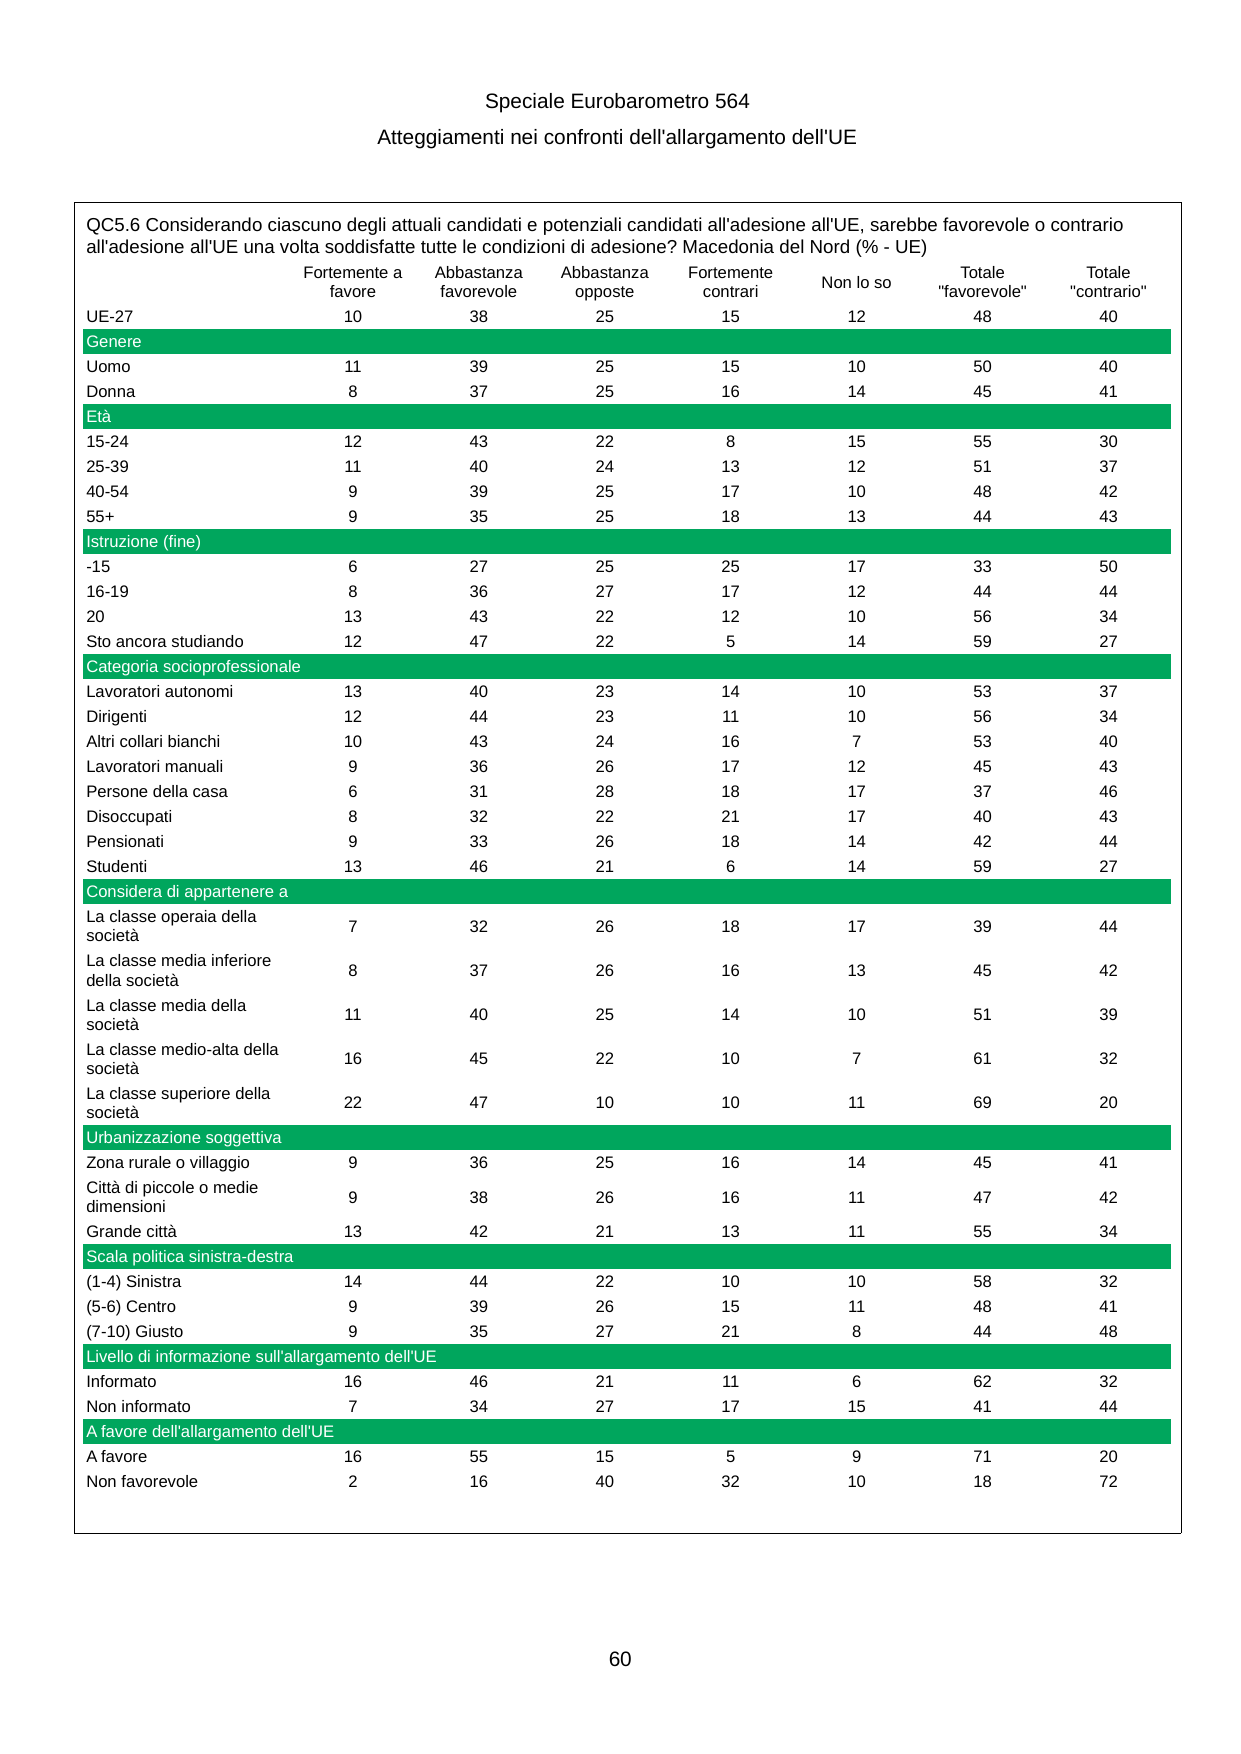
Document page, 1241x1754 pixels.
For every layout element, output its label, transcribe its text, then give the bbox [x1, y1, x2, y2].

table_cell 15 [794, 1394, 919, 1419]
table_cell 22 [542, 604, 667, 629]
table_cell 41 [1045, 1294, 1171, 1319]
table_cell 35 [416, 1319, 542, 1344]
table_cell Totale "favorevole" [919, 260, 1045, 304]
table_cell 7 [290, 904, 416, 948]
table_cell 18 [668, 779, 793, 804]
table_cell 48 [919, 304, 1045, 329]
table_cell La classe media inferiore della società [83, 948, 290, 992]
table_cell La classe superiore della società [83, 1081, 290, 1125]
table_cell 53 [919, 729, 1045, 754]
table_cell 11 [668, 1369, 793, 1394]
table_cell 48 [919, 479, 1045, 504]
table_cell 18 [668, 904, 793, 948]
table_cell 25 [542, 479, 667, 504]
table_cell 11 [668, 704, 793, 729]
table_cell 9 [290, 1294, 416, 1319]
table_cell Lavoratori autonomi [83, 679, 290, 704]
table_cell Fortemente contrari [668, 260, 793, 304]
table_cell 9 [290, 1175, 416, 1219]
table_cell Non favorevole [83, 1469, 290, 1494]
table_cell 6 [794, 1369, 919, 1394]
table_cell 38 [416, 1175, 542, 1219]
table_cell 34 [1045, 604, 1171, 629]
table_cell 17 [794, 804, 919, 829]
table_cell 36 [416, 579, 542, 604]
table_header QC5.6 Considerando ciascuno degli attuali candidati e potenziali candidati all'adesione all'UE, sarebbe favorevole o contrario all'adesione all'UE una volta soddisfatte tutte le condizioni di adesione? Macedonia del Nord (% - UE) [83, 211, 1171, 260]
table_cell 25 [668, 554, 793, 579]
table_cell 16 [668, 379, 793, 404]
table_cell 6 [290, 554, 416, 579]
table_cell 10 [668, 1081, 793, 1125]
table_cell A favore [83, 1444, 290, 1469]
table_cell 8 [290, 579, 416, 604]
table_cell 59 [919, 854, 1045, 879]
table_cell 37 [416, 379, 542, 404]
table_cell 15 [668, 354, 793, 379]
table_cell 23 [542, 704, 667, 729]
table_cell 25 [542, 504, 667, 529]
table_cell 33 [919, 554, 1045, 579]
table_cell 16 [668, 948, 793, 992]
table_cell 25-39 [83, 454, 290, 479]
table_cell 8 [290, 379, 416, 404]
table_cell 13 [290, 679, 416, 704]
table_cell 17 [794, 554, 919, 579]
table_cell La classe medio-alta della società [83, 1037, 290, 1081]
table_cell 46 [416, 1369, 542, 1394]
table_cell 16 [416, 1469, 542, 1494]
table_cell 12 [668, 604, 793, 629]
table_cell 15-24 [83, 429, 290, 454]
table_cell 16 [668, 729, 793, 754]
table_cell 13 [290, 1219, 416, 1244]
table_cell 16 [668, 1175, 793, 1219]
table_cell 22 [542, 429, 667, 454]
table_cell 11 [290, 454, 416, 479]
table_cell Considera di appartenere a [83, 879, 1171, 904]
table_cell 37 [416, 948, 542, 992]
table_cell 17 [668, 479, 793, 504]
table_cell La classe operaia della società [83, 904, 290, 948]
table_cell 30 [1045, 429, 1171, 454]
table_cell 17 [794, 904, 919, 948]
table_cell 55+ [83, 504, 290, 529]
table_cell 40 [416, 993, 542, 1037]
table_cell 16 [290, 1444, 416, 1469]
table_cell 10 [290, 729, 416, 754]
table_cell 8 [794, 1319, 919, 1344]
table_cell 43 [416, 429, 542, 454]
table_cell Lavoratori manuali [83, 754, 290, 779]
table_cell 22 [542, 1037, 667, 1081]
table_cell 22 [542, 1269, 667, 1294]
table_cell 9 [290, 479, 416, 504]
table_cell 11 [794, 1081, 919, 1125]
table_cell 6 [290, 779, 416, 804]
table_cell 12 [290, 629, 416, 654]
table_cell Donna [83, 379, 290, 404]
table_cell Scala politica sinistra-destra [83, 1244, 1171, 1269]
table_cell Non informato [83, 1394, 290, 1419]
table_cell 56 [919, 604, 1045, 629]
table_cell 25 [542, 993, 667, 1037]
table_cell Pensionati [83, 829, 290, 854]
table_cell 5 [668, 1444, 793, 1469]
table_cell 39 [416, 479, 542, 504]
table_cell 44 [1045, 1394, 1171, 1419]
table_cell 8 [290, 804, 416, 829]
table_cell Totale "contrario" [1045, 260, 1171, 304]
table_cell 10 [794, 1269, 919, 1294]
table_cell Genere [83, 329, 1171, 354]
table_cell 10 [794, 1469, 919, 1494]
table_cell 24 [542, 729, 667, 754]
table_cell 9 [290, 754, 416, 779]
table_cell 53 [919, 679, 1045, 704]
table_cell 12 [794, 454, 919, 479]
table_cell 40 [1045, 304, 1171, 329]
table_cell 13 [794, 948, 919, 992]
table_cell 39 [416, 1294, 542, 1319]
table_cell 32 [1045, 1037, 1171, 1081]
table_cell 15 [542, 1444, 667, 1469]
table_cell 32 [416, 804, 542, 829]
table_cell 56 [919, 704, 1045, 729]
table_cell Età [83, 404, 1171, 429]
table_cell 14 [668, 679, 793, 704]
table_cell 18 [668, 829, 793, 854]
table_cell 44 [1045, 579, 1171, 604]
table_cell 14 [668, 993, 793, 1037]
table_cell 37 [919, 779, 1045, 804]
table_cell 43 [416, 729, 542, 754]
table_cell 25 [542, 1150, 667, 1175]
table_cell 7 [290, 1394, 416, 1419]
table_cell 48 [919, 1294, 1045, 1319]
table_cell 17 [668, 1394, 793, 1419]
table_cell 40 [542, 1469, 667, 1494]
table_cell 44 [1045, 829, 1171, 854]
table_cell 2 [290, 1469, 416, 1494]
table_cell 10 [542, 1081, 667, 1125]
table_cell 5 [668, 629, 793, 654]
table_cell 44 [416, 1269, 542, 1294]
table_cell 10 [668, 1037, 793, 1081]
table_cell 42 [1045, 479, 1171, 504]
table_cell 6 [668, 854, 793, 879]
table_cell 21 [542, 1369, 667, 1394]
table_cell 32 [416, 904, 542, 948]
table_cell 44 [1045, 904, 1171, 948]
table_cell Altri collari bianchi [83, 729, 290, 754]
table_cell 55 [919, 1219, 1045, 1244]
table_cell 10 [794, 604, 919, 629]
table_cell 42 [416, 1219, 542, 1244]
table_cell 13 [290, 854, 416, 879]
table_cell 45 [416, 1037, 542, 1081]
table_cell 37 [1045, 679, 1171, 704]
table_cell 12 [794, 754, 919, 779]
table_cell Dirigenti [83, 704, 290, 729]
table_cell 13 [794, 504, 919, 529]
table_cell 42 [1045, 948, 1171, 992]
table_cell 11 [794, 1219, 919, 1244]
table_cell 40 [1045, 354, 1171, 379]
table_cell 46 [1045, 779, 1171, 804]
table_cell 10 [794, 679, 919, 704]
table_cell 36 [416, 754, 542, 779]
table_cell 10 [794, 704, 919, 729]
table_cell 62 [919, 1369, 1045, 1394]
table_cell UE-27 [83, 304, 290, 329]
table_cell 33 [416, 829, 542, 854]
table_cell 12 [794, 304, 919, 329]
table_cell Persone della casa [83, 779, 290, 804]
table_cell 24 [542, 454, 667, 479]
table_cell 51 [919, 993, 1045, 1037]
table_cell 55 [919, 429, 1045, 454]
table_cell Sto ancora studiando [83, 629, 290, 654]
table_cell 25 [542, 304, 667, 329]
table_cell 10 [668, 1269, 793, 1294]
table_cell 22 [542, 629, 667, 654]
table_cell 22 [290, 1081, 416, 1125]
table_cell 20 [1045, 1081, 1171, 1125]
table_cell 39 [416, 354, 542, 379]
table_cell Città di piccole o medie dimensioni [83, 1175, 290, 1219]
table_cell 43 [1045, 754, 1171, 779]
table_cell 44 [919, 1319, 1045, 1344]
table_cell 10 [794, 479, 919, 504]
table_cell 40 [416, 679, 542, 704]
table_cell 51 [919, 454, 1045, 479]
table_cell 25 [542, 354, 667, 379]
table_cell 32 [1045, 1369, 1171, 1394]
table_cell 28 [542, 779, 667, 804]
table_cell 40 [919, 804, 1045, 829]
table_cell 27 [1045, 854, 1171, 879]
table_cell 16-19 [83, 579, 290, 604]
table_cell 11 [794, 1175, 919, 1219]
table_cell A favore dell'allargamento dell'UE [83, 1419, 1171, 1444]
table_cell 11 [290, 993, 416, 1037]
table_cell 38 [416, 304, 542, 329]
table_cell [83, 260, 290, 304]
table_cell 43 [1045, 504, 1171, 529]
table_cell 26 [542, 1294, 667, 1319]
table_cell Fortemente a favore [290, 260, 416, 304]
table_cell 9 [794, 1444, 919, 1469]
table_cell 27 [542, 1394, 667, 1419]
table_cell 59 [919, 629, 1045, 654]
table_cell 9 [290, 1319, 416, 1344]
table_cell (1-4) Sinistra [83, 1269, 290, 1294]
table_cell 44 [919, 579, 1045, 604]
table_cell 55 [416, 1444, 542, 1469]
table_cell 11 [290, 354, 416, 379]
table_cell 47 [919, 1175, 1045, 1219]
table_cell 46 [416, 854, 542, 879]
table_cell 50 [1045, 554, 1171, 579]
table_cell 15 [668, 304, 793, 329]
table_cell 21 [542, 1219, 667, 1244]
table_cell 10 [794, 354, 919, 379]
table_cell 8 [290, 948, 416, 992]
table_cell 14 [794, 829, 919, 854]
table_cell Categoria socioprofessionale [83, 654, 1171, 679]
table_cell 25 [542, 379, 667, 404]
table_cell 45 [919, 379, 1045, 404]
table_cell 42 [1045, 1175, 1171, 1219]
table_cell 36 [416, 1150, 542, 1175]
table_cell 44 [919, 504, 1045, 529]
table_cell 26 [542, 754, 667, 779]
table_cell Disoccupati [83, 804, 290, 829]
table_cell 21 [542, 854, 667, 879]
table_cell 71 [919, 1444, 1045, 1469]
table_cell 34 [416, 1394, 542, 1419]
table_cell 26 [542, 1175, 667, 1219]
table_cell 12 [290, 704, 416, 729]
table_cell 8 [668, 429, 793, 454]
table_cell 14 [794, 379, 919, 404]
table_cell 10 [794, 993, 919, 1037]
table_cell 27 [416, 554, 542, 579]
table_cell 40 [416, 454, 542, 479]
table_cell Abbastanza opposte [542, 260, 667, 304]
table_cell 69 [919, 1081, 1045, 1125]
table_cell 43 [416, 604, 542, 629]
table_cell 45 [919, 754, 1045, 779]
table_cell 12 [290, 429, 416, 454]
table_cell 32 [1045, 1269, 1171, 1294]
table_cell La classe media della società [83, 993, 290, 1037]
table_cell Abbastanza favorevole [416, 260, 542, 304]
table_cell 20 [1045, 1444, 1171, 1469]
table_cell 50 [919, 354, 1045, 379]
table_cell 47 [416, 629, 542, 654]
table_cell 14 [290, 1269, 416, 1294]
table_cell 26 [542, 904, 667, 948]
table_cell 47 [416, 1081, 542, 1125]
table_cell Informato [83, 1369, 290, 1394]
table_cell 31 [416, 779, 542, 804]
table_cell Urbanizzazione soggettiva [83, 1125, 1171, 1150]
table_cell Uomo [83, 354, 290, 379]
table_cell Studenti [83, 854, 290, 879]
table_cell 16 [290, 1369, 416, 1394]
table_cell Grande città [83, 1219, 290, 1244]
table_cell 12 [794, 579, 919, 604]
table_cell 20 [83, 604, 290, 629]
table_cell 42 [919, 829, 1045, 854]
table_cell (7-10) Giusto [83, 1319, 290, 1344]
table_cell Zona rurale o villaggio [83, 1150, 290, 1175]
table_cell 15 [794, 429, 919, 454]
table_cell 27 [542, 1319, 667, 1344]
table_cell 40 [1045, 729, 1171, 754]
table_cell 13 [290, 604, 416, 629]
table_cell 39 [1045, 993, 1171, 1037]
table_cell 45 [919, 948, 1045, 992]
table_cell 10 [290, 304, 416, 329]
table_cell Non lo so [794, 260, 919, 304]
table_cell 48 [1045, 1319, 1171, 1344]
table_cell 34 [1045, 704, 1171, 729]
table_cell -15 [83, 554, 290, 579]
table_cell 22 [542, 804, 667, 829]
table_cell 43 [1045, 804, 1171, 829]
table_cell 40-54 [83, 479, 290, 504]
table_cell 17 [668, 579, 793, 604]
table_cell 41 [1045, 1150, 1171, 1175]
table_cell (5-6) Centro [83, 1294, 290, 1319]
table_cell 37 [1045, 454, 1171, 479]
table_cell 44 [416, 704, 542, 729]
table_cell 27 [1045, 629, 1171, 654]
table_cell 14 [794, 854, 919, 879]
table_cell 9 [290, 504, 416, 529]
table_cell 21 [668, 1319, 793, 1344]
table_cell 26 [542, 948, 667, 992]
table_cell 34 [1045, 1219, 1171, 1244]
table_cell 18 [668, 504, 793, 529]
table_cell 13 [668, 454, 793, 479]
table_cell 14 [794, 629, 919, 654]
table_cell 16 [290, 1037, 416, 1081]
table_cell 17 [668, 754, 793, 779]
table_cell 7 [794, 1037, 919, 1081]
table_cell 23 [542, 679, 667, 704]
table_cell 11 [794, 1294, 919, 1319]
table_cell 21 [668, 804, 793, 829]
table_cell 32 [668, 1469, 793, 1494]
table_cell 39 [919, 904, 1045, 948]
table_cell 27 [542, 579, 667, 604]
table_cell 9 [290, 829, 416, 854]
table_cell 45 [919, 1150, 1045, 1175]
table_cell 26 [542, 829, 667, 854]
table_cell 16 [668, 1150, 793, 1175]
table_cell 72 [1045, 1469, 1171, 1494]
table_cell 41 [1045, 379, 1171, 404]
table_cell 9 [290, 1150, 416, 1175]
table_cell 13 [668, 1219, 793, 1244]
table_cell 41 [919, 1394, 1045, 1419]
table_cell 15 [668, 1294, 793, 1319]
table_cell 17 [794, 779, 919, 804]
table_cell 61 [919, 1037, 1045, 1081]
table_cell Istruzione (fine) [83, 529, 1171, 554]
table_cell 25 [542, 554, 667, 579]
table_cell 18 [919, 1469, 1045, 1494]
table_cell 14 [794, 1150, 919, 1175]
table_cell 58 [919, 1269, 1045, 1294]
table_cell 35 [416, 504, 542, 529]
table_cell Livello di informazione sull'allargamento dell'UE [83, 1344, 1171, 1369]
table_cell 7 [794, 729, 919, 754]
